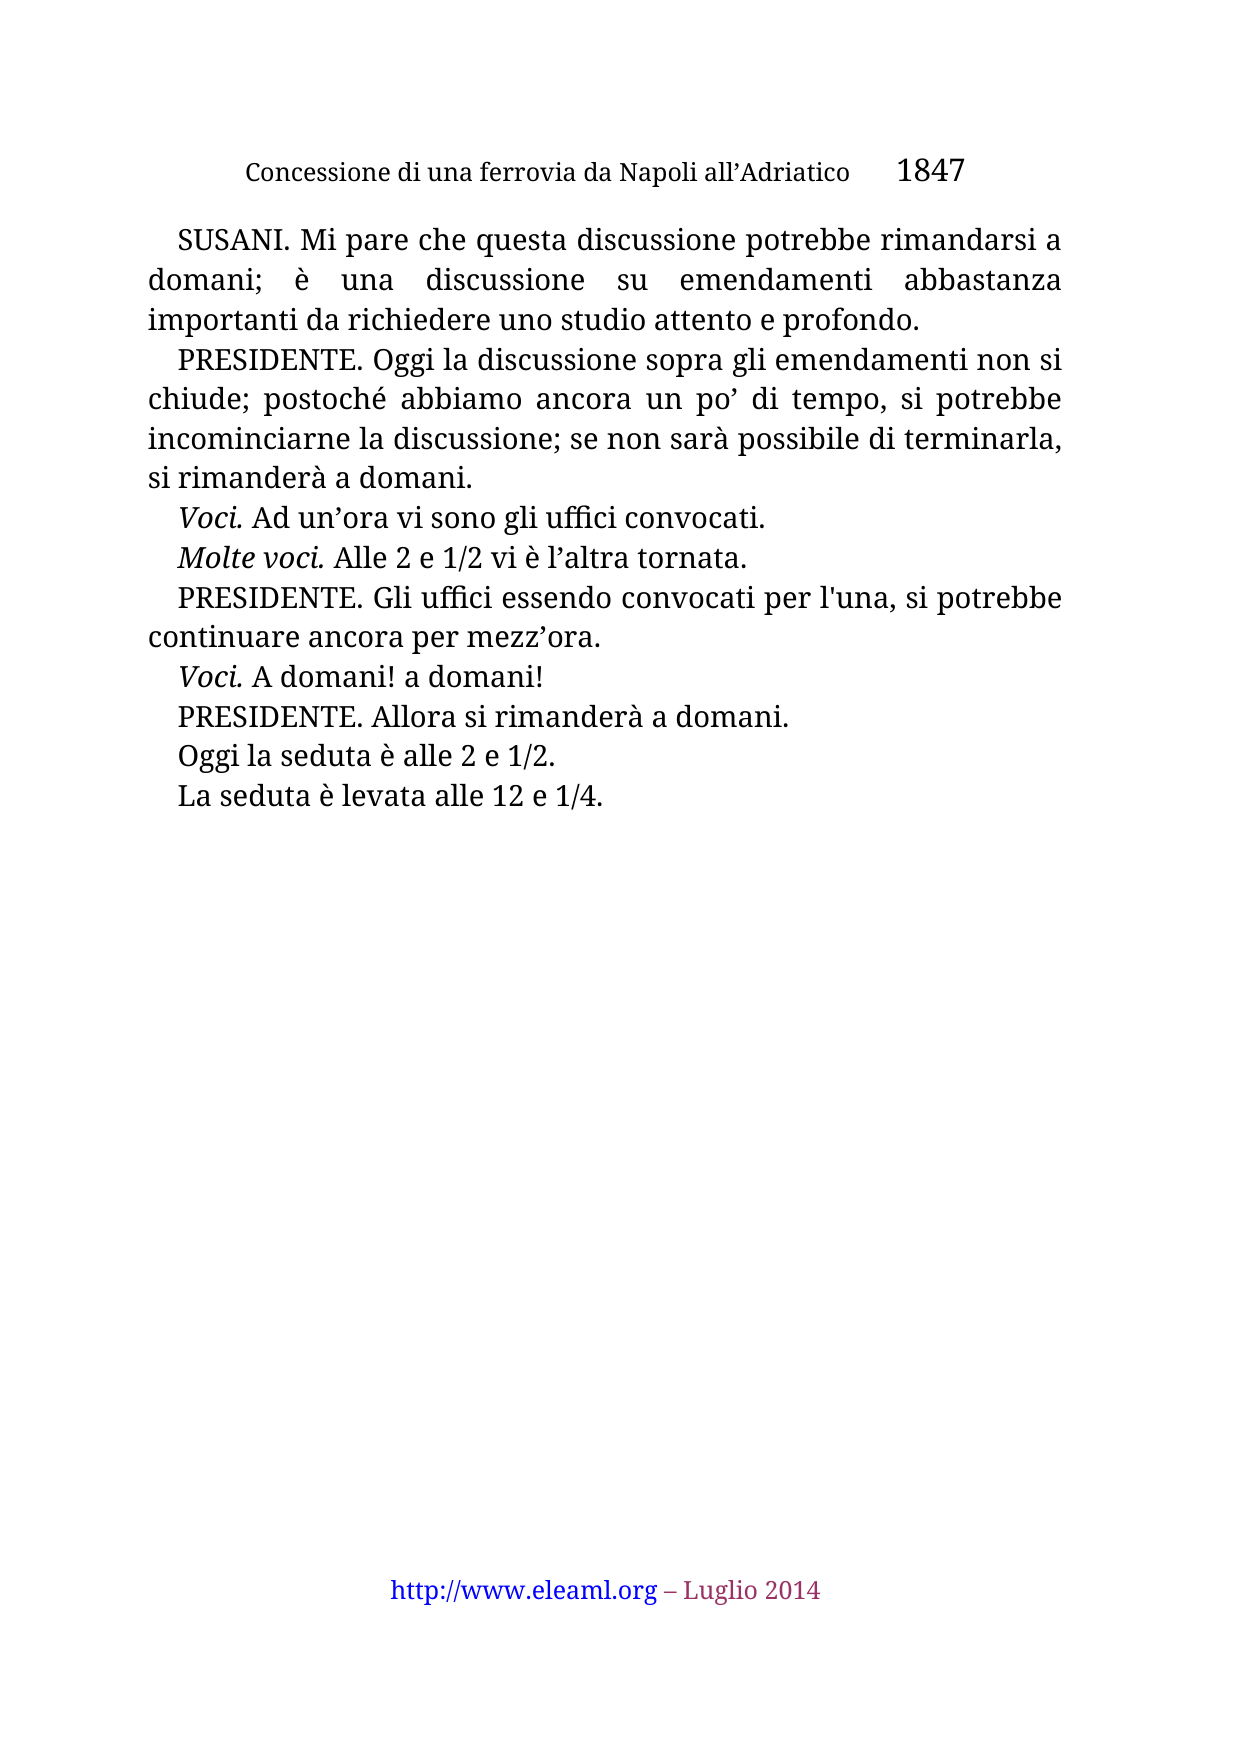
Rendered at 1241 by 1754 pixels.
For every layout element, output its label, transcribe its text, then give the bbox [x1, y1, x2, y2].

text PRESIDENTE. Gli uffici essendo convocati per l'una, si potrebbe continuare ancora per mezz’ora. [148, 577, 1063, 656]
text La seduta è levata alle 12 e 1/4. [148, 775, 1063, 815]
text Voci. Ad un’ora vi sono gli uffici convocati. [148, 497, 1063, 537]
text PRESIDENTE. Oggi la discussione sopra gli emendamenti non si chiude; postoché abbiamo ancora un po’ di tempo, si potrebbe incominciarne la discussione; se non sarà possibile di terminarla, si rimanderà a domani. [148, 339, 1063, 497]
text PRESIDENTE. Allora si rimanderà a domani. [148, 696, 1063, 736]
text Molte voci. Alle 2 e 1/2 vi è l’altra tornata. [148, 537, 1063, 577]
text Oggi la seduta è alle 2 e 1/2. [148, 736, 1063, 775]
text SUSANI. Mi pare che questa discussione potrebbe rimandarsi a domani; è una discussione su emendamenti abbastanza importanti da richiedere uno studio attento e profondo. [148, 220, 1063, 339]
text Voci. A domani! a domani! [148, 656, 1063, 696]
